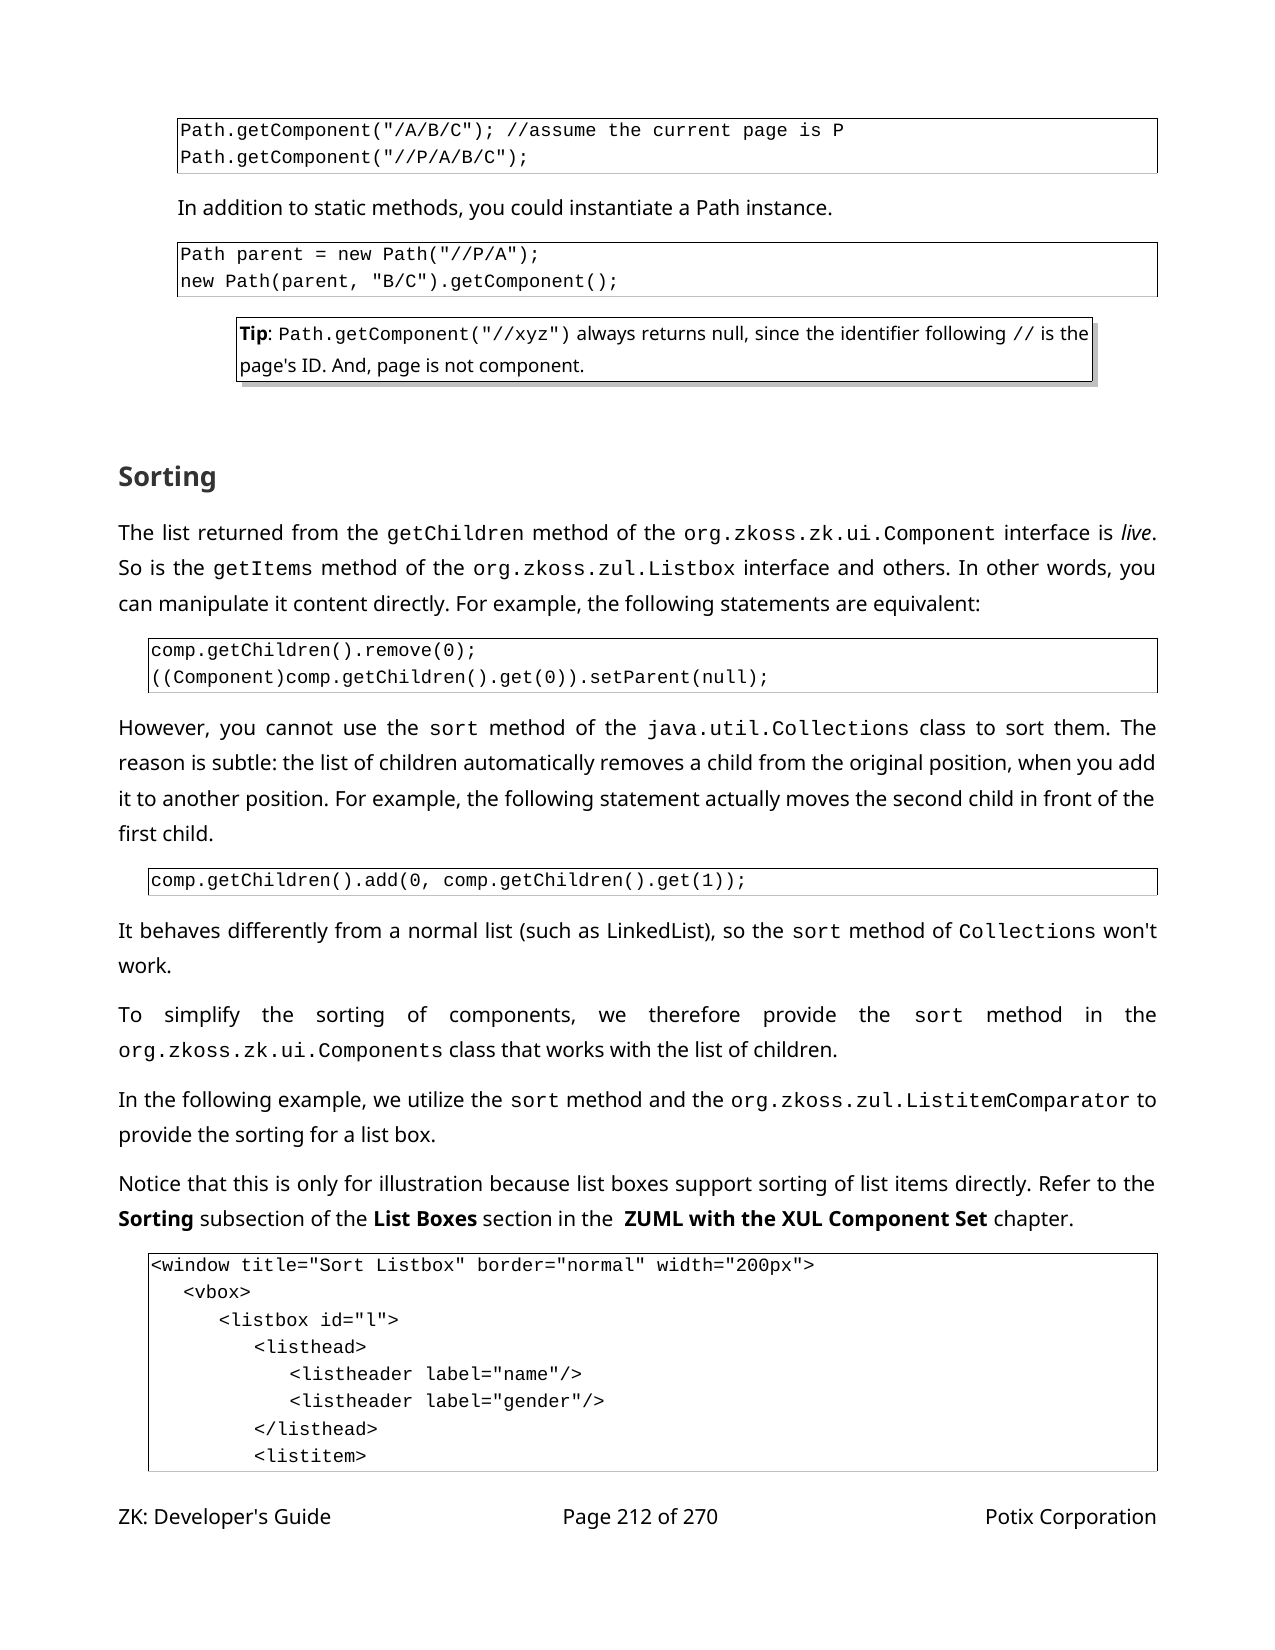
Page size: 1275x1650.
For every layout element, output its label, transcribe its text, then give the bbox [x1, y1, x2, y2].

text Path parent = new Path("//P/A"); [178, 243, 1157, 266]
text new Path(parent, "B/C").getComponent(); [178, 269, 1157, 296]
text <listheader label="name"/> [149, 1362, 1157, 1386]
text <listhead> [149, 1335, 1157, 1359]
text comp.getChildren().remove(0); [149, 639, 1157, 662]
subtitle Sorting [118, 458, 1157, 494]
text However, you cannot use the sort method of the java.util.Collections class to sort them. The reason is subtle: the list of children automatically removes a child from the original position, when you add it to another position. For example, the following statement actually moves the second child in front of the first child. [118, 713, 1157, 847]
text <listheader label="gender"/> [149, 1389, 1157, 1413]
text ((Component)comp.getChildren().get(0)).setParent(null); [149, 665, 1157, 692]
text To simplify the sorting of components, we therefore provide the sort method in the org.zkoss.zk.ui.Components class that works with the list of children. [118, 1000, 1157, 1064]
text Path.getComponent("//P/A/B/C"); [178, 145, 1157, 173]
text <window title="Sort Listbox" border="normal" width="200px"> [149, 1254, 1157, 1277]
text In addition to static methods, you could instantiate a Path instance. [177, 193, 1157, 221]
text comp.getChildren().add(0, comp.getChildren().get(1)); [149, 869, 1157, 895]
text <listitem> [149, 1443, 1157, 1471]
text </listhead> [149, 1416, 1157, 1441]
text <listbox id="l"> [149, 1308, 1157, 1332]
text <vbox> [149, 1280, 1157, 1305]
text Tip: Path.getComponent("//xyz") always returns null, since the identifier following // is the page's ID. And, page is not component. [237, 318, 1092, 381]
text In the following example, we utilize the sort method and the org.zkoss.zul.ListitemComparator to provide the sorting for a list box. [118, 1085, 1157, 1148]
text Notice that this is only for illustration because list boxes support sorting of list items directly. Refer to the Sorting subsection of the List Boxes section in the ZUML with the XUL Component Set chapter. [118, 1169, 1157, 1233]
text It behaves differently from a normal list (such as LinkedList), so the sort method of Collections won't work. [118, 916, 1157, 979]
text The list returned from the getChildren method of the org.zkoss.zk.ui.Component interface is live. So is the getItems method of the org.zkoss.zul.Listbox interface and others. In other words, you can manipulate it content directly. For example, the following statements are equivalent: [118, 518, 1157, 617]
text Path.getComponent("/A/B/C"); //assume the current page is P [178, 119, 1157, 142]
